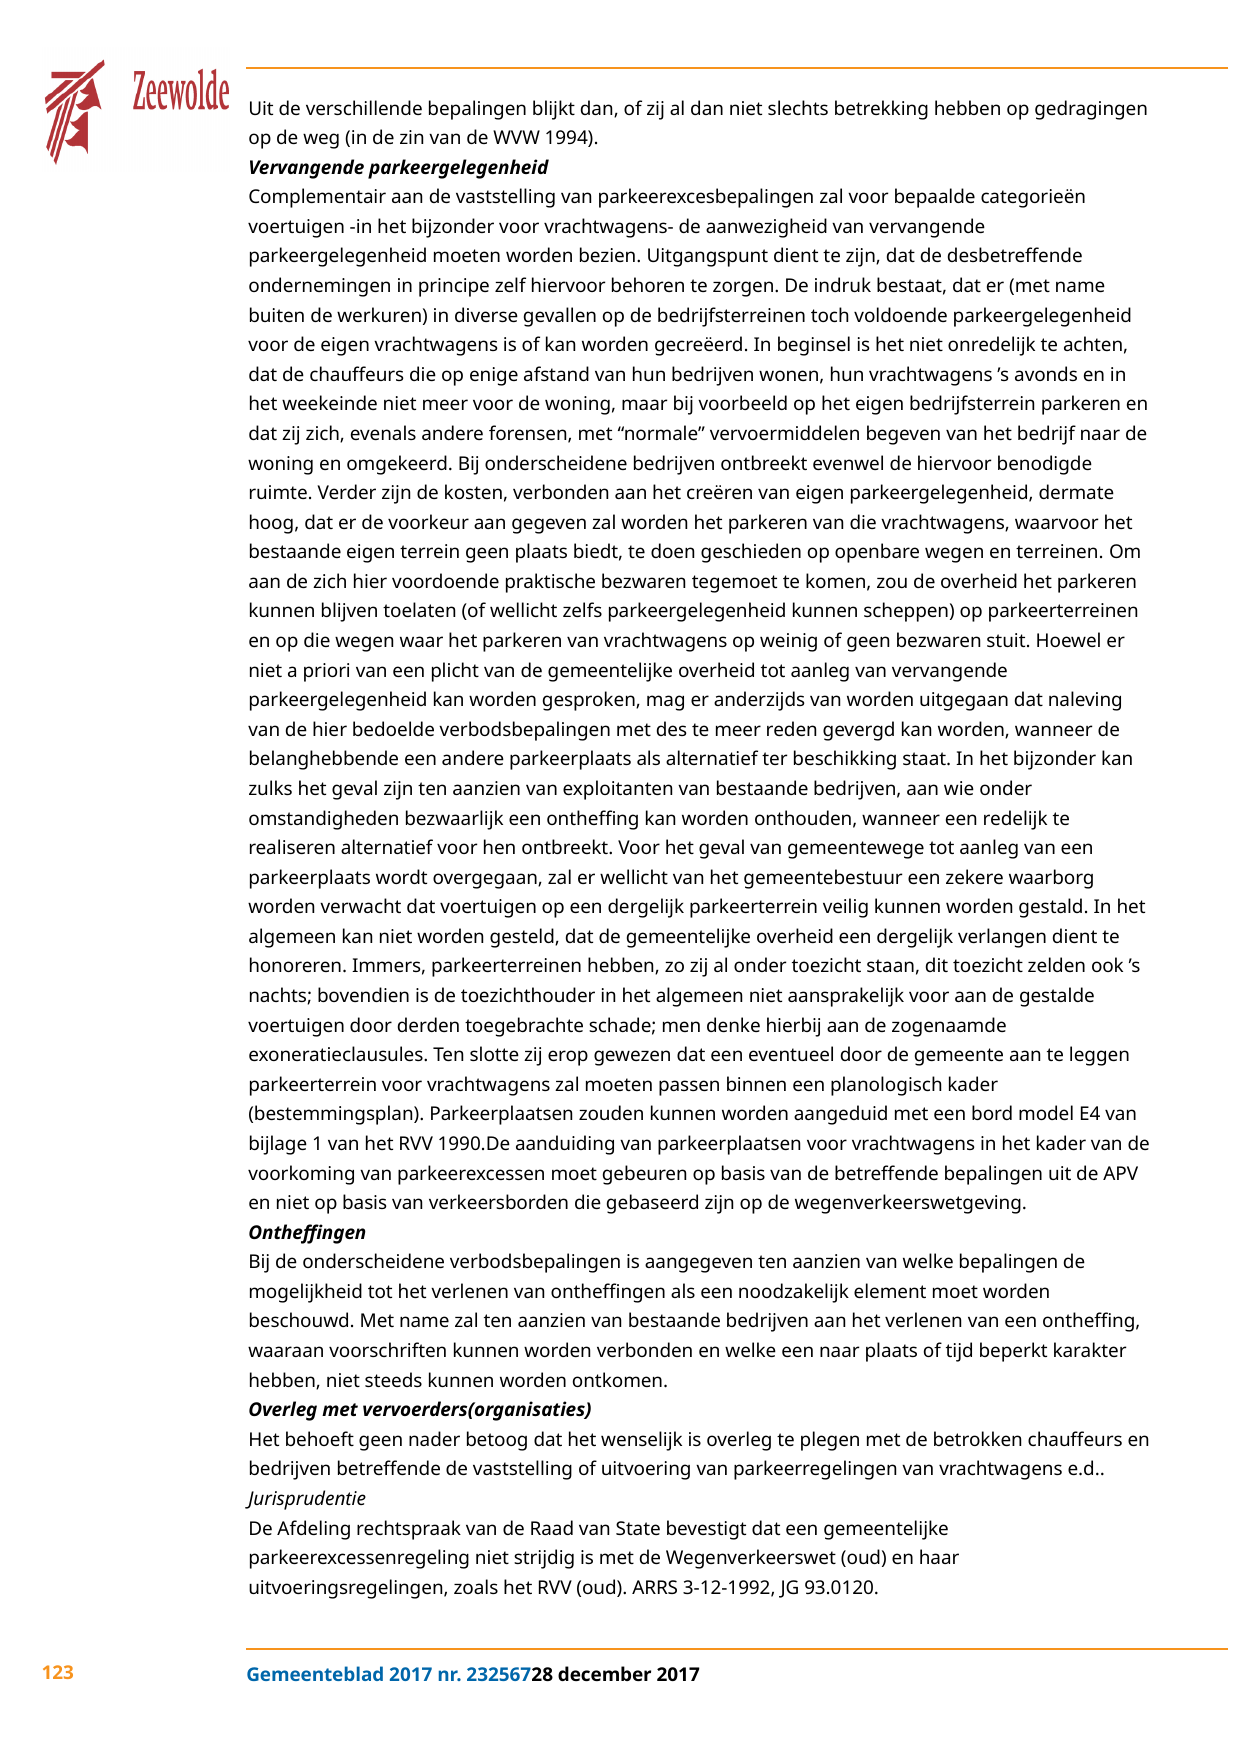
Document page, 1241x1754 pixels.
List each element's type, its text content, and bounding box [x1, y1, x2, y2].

picture [41, 47, 231, 172]
text Vervangende parkeergelegenheid [248, 154, 1152, 180]
text Ontheffingen [248, 1219, 1152, 1245]
text Bij de onderscheidene verbodsbepalingen is aangegeven ten aanzien van welke bepalingen de mogelijkheid tot het verlenen van ontheffingen als een noodzakelijk element moet worden beschouwd. Met name zal ten aanzien van bestaande bedrijven aan het verlenen van een ontheffing, waaraan voorschriften kunnen worden verbonden en welke een naar plaats of tijd beperkt karakter hebben, niet steeds kunnen worden ontkomen. [248, 1248, 1152, 1393]
text Uit de verschillende bepalingen blijkt dan, of zij al dan niet slechts betrekking hebben op gedragingen op de weg (in de zin van de WVW 1994). [248, 95, 1152, 150]
text Overleg met vervoerders(organisaties) [248, 1396, 1152, 1422]
text Het behoeft geen nader betoog dat het wenselijk is overleg te plegen met de betrokken chauffeurs en bedrijven betreffende de vaststelling of uitvoering van parkeerregelingen van vrachtwagens e.d.. [248, 1426, 1152, 1481]
text Complementair aan de vaststelling van parkeerexcesbepalingen zal voor bepaalde categorieën voertuigen -in het bijzonder voor vrachtwagens- de aanwezigheid van vervangende parkeergelegenheid moeten worden bezien. Uitgangspunt dient te zijn, dat de desbetreffende ondernemingen in principe zelf hiervoor behoren te zorgen. De indruk bestaat, dat er (met name buiten de werkuren) in diverse gevallen op de bedrijfsterreinen toch voldoende parkeergelegenheid voor de eigen vrachtwagens is of kan worden gecreëerd. In beginsel is het niet onredelijk te achten, dat de chauffeurs die op enige afstand van hun bedrijven wonen, hun vrachtwagens ’s avonds en in het weekeinde niet meer voor de woning, maar bij voorbeeld op het eigen bedrijfsterrein parkeren en dat zij zich, evenals andere forensen, met “normale” vervoermiddelen begeven van het bedrijf naar de woning en omgekeerd. Bij onderscheidene bedrijven ontbreekt evenwel de hiervoor benodigde ruimte. Verder zijn de kosten, verbonden aan het creëren van eigen parkeergelegenheid, dermate hoog, dat er de voorkeur aan gegeven zal worden het parkeren van die vrachtwagens, waarvoor het bestaande eigen terrein geen plaats biedt, te doen geschieden op openbare wegen en terreinen. Om aan de zich hier voordoende praktische bezwaren tegemoet te komen, zou de overheid het parkeren kunnen blijven toelaten (of wellicht zelfs parkeergelegenheid kunnen scheppen) op parkeerterreinen en op die wegen waar het parkeren van vrachtwagens op weinig of geen bezwaren stuit. Hoewel er niet a priori van een plicht van de gemeentelijke overheid tot aanleg van vervangende parkeergelegenheid kan worden gesproken, mag er anderzijds van worden uitgegaan dat naleving van de hier bedoelde verbodsbepalingen met des te meer reden gevergd kan worden, wanneer de belanghebbende een andere parkeerplaats als alternatief ter beschikking staat. In het bijzonder kan zulks het geval zijn ten aanzien van exploitanten van bestaande bedrijven, aan wie onder omstandigheden bezwaarlijk een ontheffing kan worden onthouden, wanneer een redelijk te realiseren alternatief voor hen ontbreekt. Voor het geval van gemeentewege tot aanleg van een parkeerplaats wordt overgegaan, zal er wellicht van het gemeentebestuur een zekere waarborg worden verwacht dat voertuigen op een dergelijk parkeerterrein veilig kunnen worden gestald. In het algemeen kan niet worden gesteld, dat de gemeentelijke overheid een dergelijk verlangen dient te honoreren. Immers, parkeerterreinen hebben, zo zij al onder toezicht staan, dit toezicht zelden ook ’s nachts; bovendien is de toezichthouder in het algemeen niet aansprakelijk voor aan de gestalde voertuigen door derden toegebrachte schade; men denke hierbij aan de zogenaamde exoneratieclausules. Ten slotte zij erop gewezen dat een eventueel door de gemeente aan te leggen parkeerterrein voor vrachtwagens zal moeten passen binnen een planologisch kader (bestemmingsplan). Parkeerplaatsen zouden kunnen worden aangeduid met een bord model E4 van bijlage 1 van het RVV 1990. De aanduiding van parkeerplaatsen voor vrachtwagens in het kader van de voorkoming van parkeerexcessen moet gebeuren op basis van de betreffende bepalingen uit de APV en niet op basis van verkeersborden die gebaseerd zijn op de wegenverkeerswetgeving. [248, 183, 1152, 1215]
text De Afdeling rechtspraak van de Raad van State bevestigt dat een gemeentelijke parkeerexcessenregeling niet strijdig is met de Wegenverkeerswet (oud) en haar uitvoeringsregelingen, zoals het RVV (oud). ARRS 3-12-1992, JG 93.0120. [248, 1515, 1152, 1600]
text Jurisprudentie [248, 1485, 1152, 1511]
